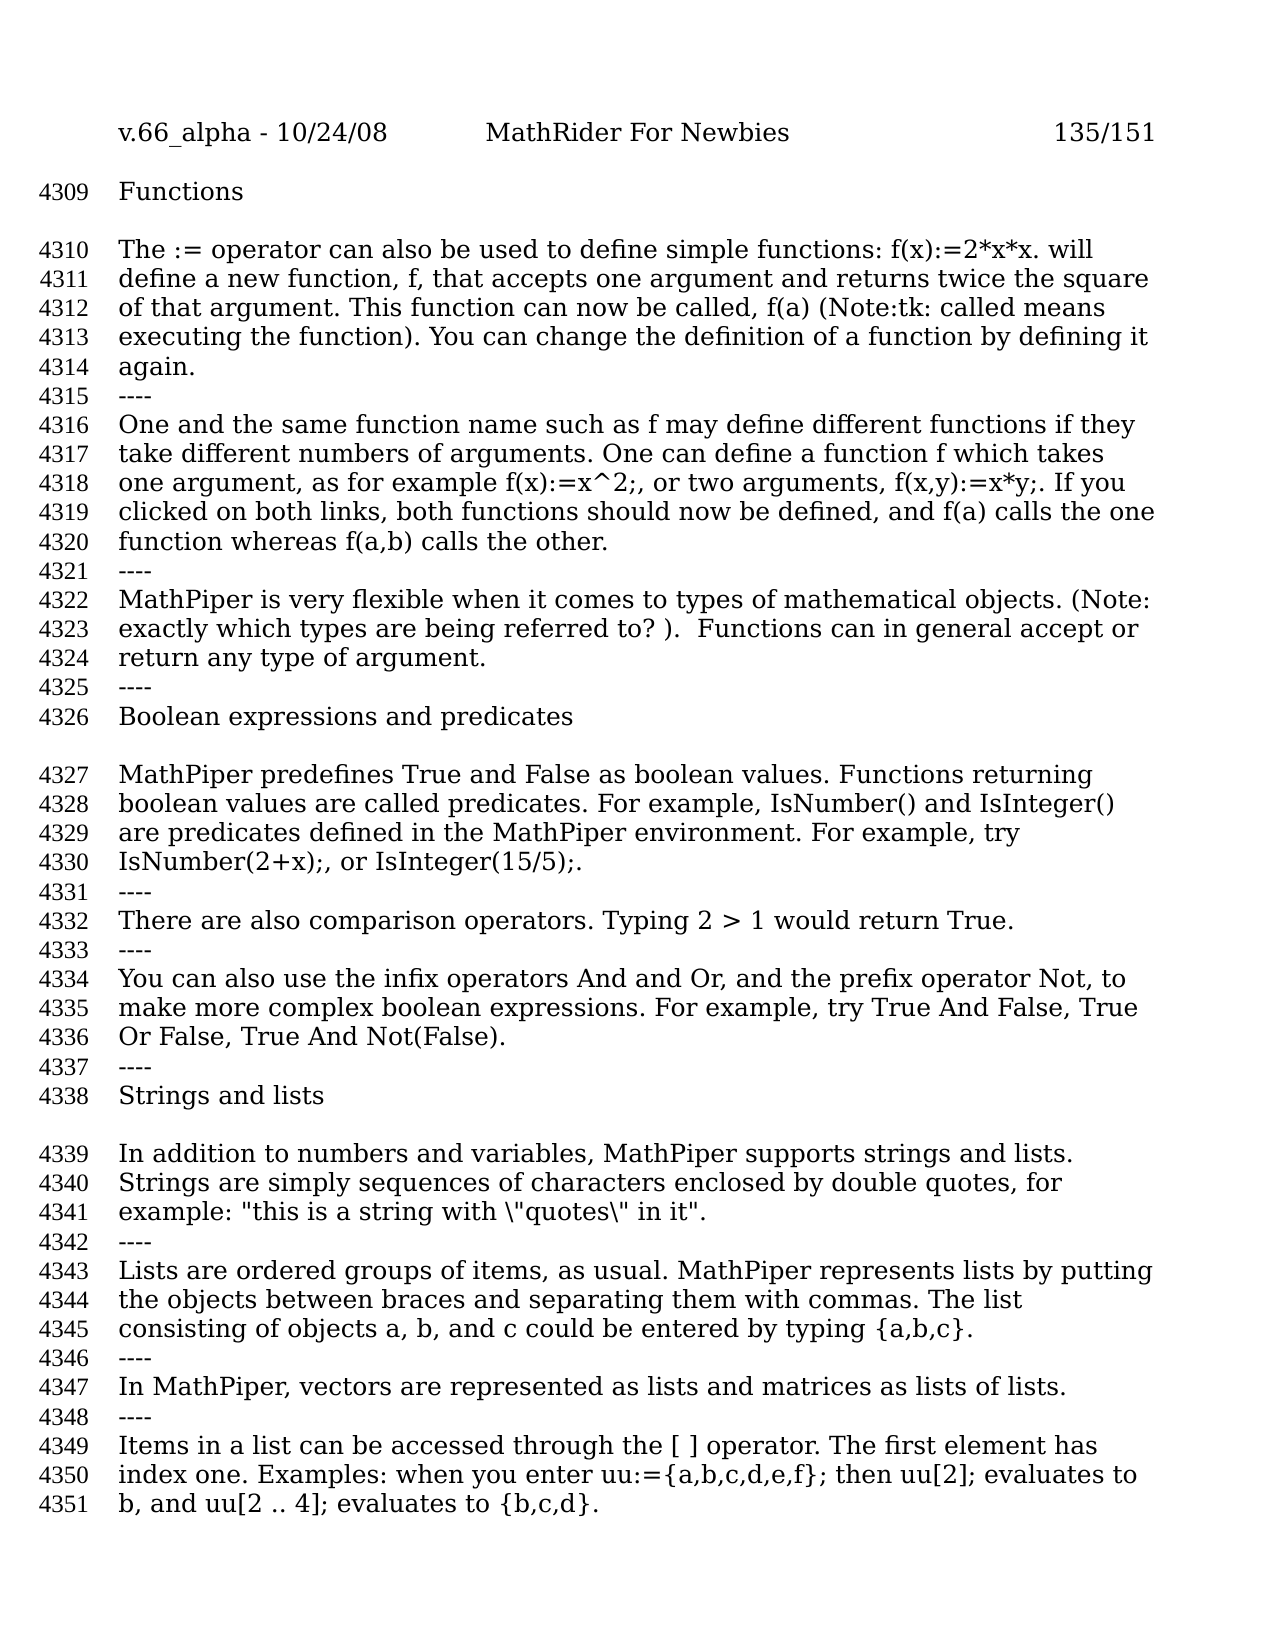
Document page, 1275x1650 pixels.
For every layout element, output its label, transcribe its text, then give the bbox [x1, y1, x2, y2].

text ---- [118, 1227, 1157, 1256]
text Functions [118, 177, 1157, 206]
text ---- [118, 381, 1157, 410]
text There are also comparison operators. Typing 2 > 1 would return True. [118, 906, 1157, 935]
text ---- [118, 1052, 1157, 1081]
text ---- [118, 673, 1157, 702]
text Boolean expressions and predicates [118, 702, 1157, 731]
text You can also use the infix operators And and Or, and the prefix operator Not, to make more complex boolean expressions. For example, try True And False, True Or False, True And Not(False). [118, 964, 1157, 1052]
text MathPiper is very flexible when it comes to types of mathematical objects. (Note: exactly which types are being referred to? ). Functions can in general accept or return any type of argument. [118, 585, 1157, 673]
text In addition to numbers and variables, MathPiper supports strings and lists. Strings are simply sequences of characters enclosed by double quotes, for example: "this is a string with \"quotes\" in it". [118, 1139, 1157, 1227]
text ---- [118, 1402, 1157, 1431]
text One and the same function name such as f may define different functions if they take different numbers of arguments. One can define a function f which takes one argument, as for example f(x):=x^2;, or two arguments, f(x,y):=x*y;. If you clicked on both links, both functions should now be defined, and f(a) calls the one function whereas f(a,b) calls the other. [118, 410, 1157, 556]
text ---- [118, 1343, 1157, 1373]
text ---- [118, 556, 1157, 585]
text Lists are ordered groups of items, as usual. MathPiper represents lists by putting the objects between braces and separating them with commas. The list consisting of objects a, b, and c could be entered by typing {a,b,c}. [118, 1256, 1157, 1343]
text ---- [118, 877, 1157, 906]
text MathPiper predefines True and False as boolean values. Functions returning boolean values are called predicates. For example, IsNumber() and IsInteger() are predicates defined in the MathPiper environment. For example, try IsNumber(2+x);, or IsInteger(15/5);. [118, 760, 1157, 877]
text ---- [118, 935, 1157, 964]
text In MathPiper, vectors are represented as lists and matrices as lists of lists. [118, 1373, 1157, 1402]
text The := operator can also be used to define simple functions: f(x):=2*x*x. will define a new function, f, that accepts one argument and returns twice the square of that argument. This function can now be called, f(a) (Note:tk: called means executing the function). You can change the definition of a function by defining it again. [118, 235, 1157, 381]
text Strings and lists [118, 1081, 1157, 1110]
text Items in a list can be accessed through the [ ] operator. The first element has index one. Examples: when you enter uu:={a,b,c,d,e,f}; then uu[2]; evaluates to b, and uu[2 .. 4]; evaluates to {b,c,d}. [118, 1431, 1157, 1518]
